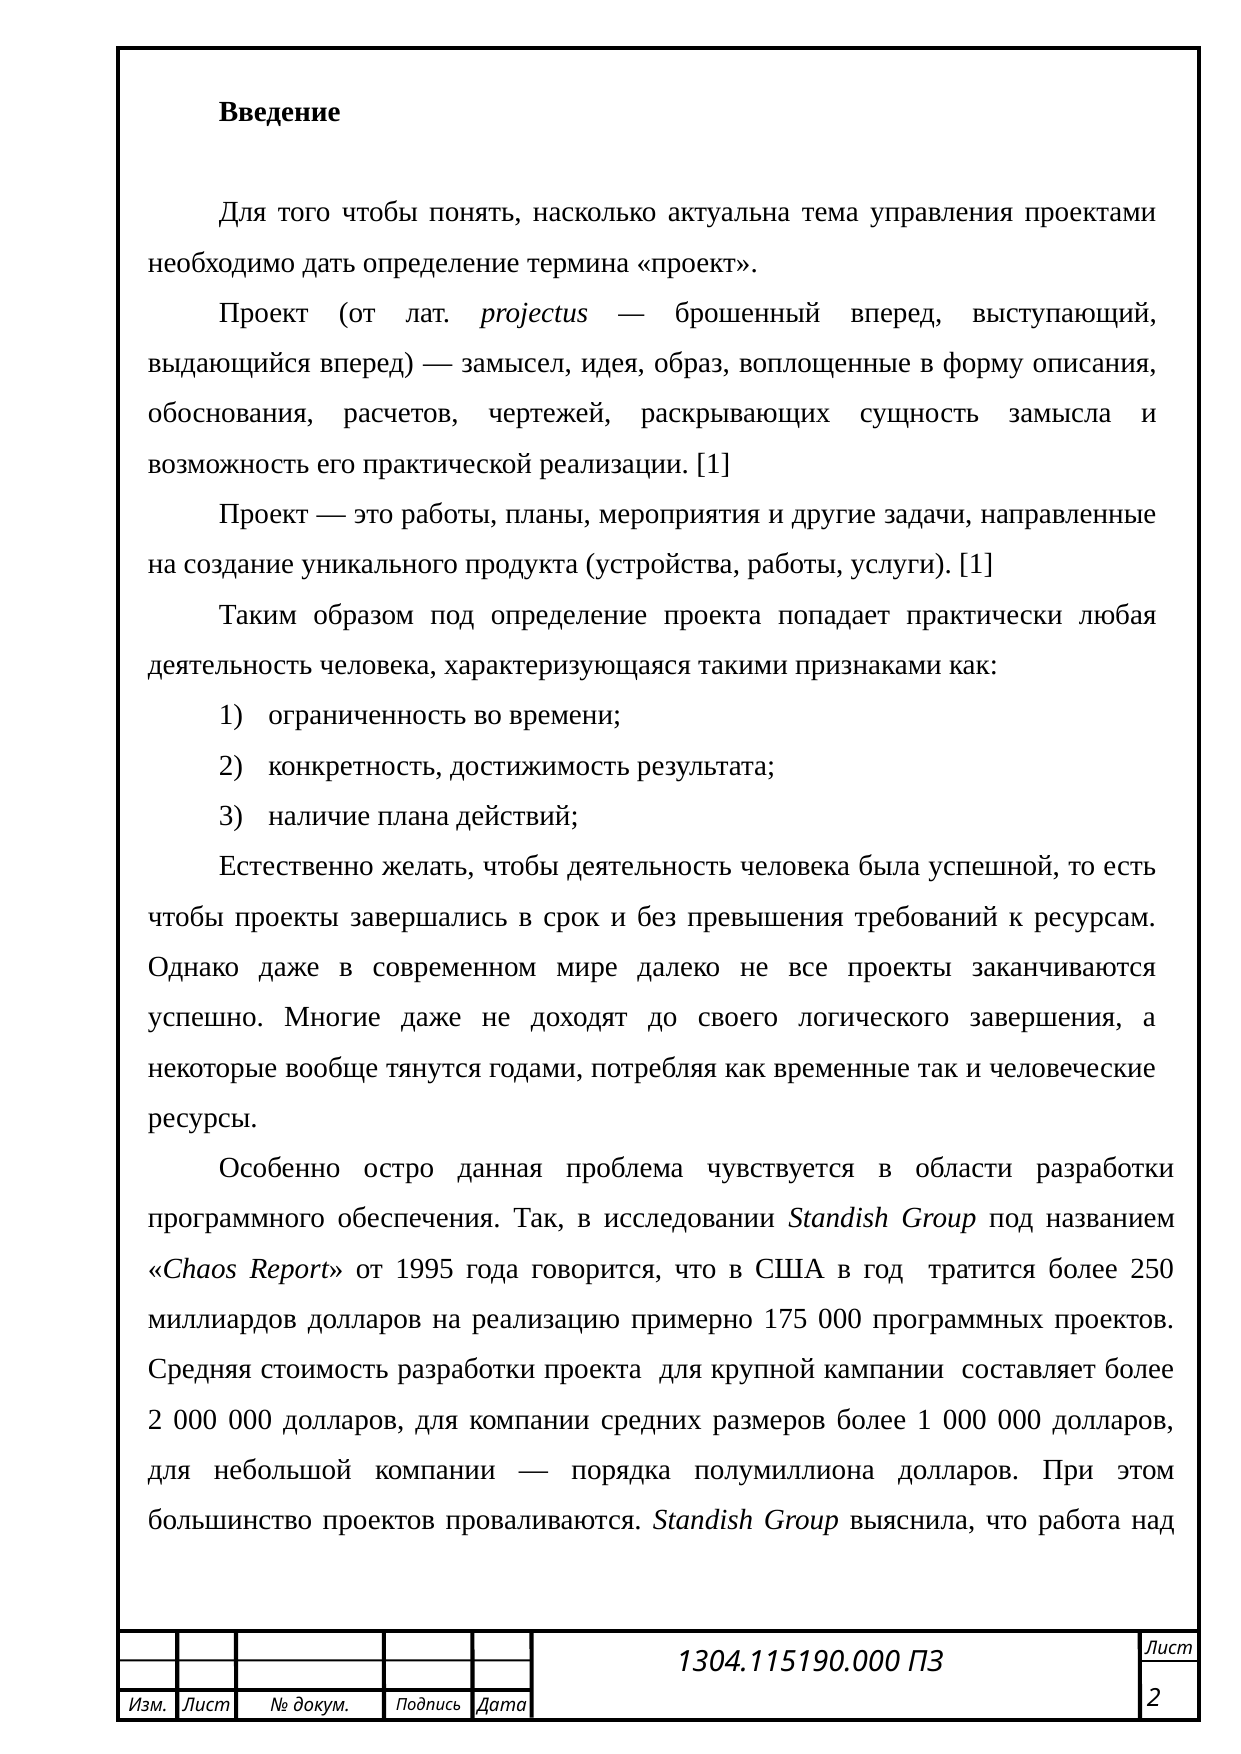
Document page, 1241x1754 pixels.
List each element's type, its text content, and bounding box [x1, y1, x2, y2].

list наличие плана действий; [148, 798, 1157, 832]
list ограниченность во времени; [148, 697, 1157, 731]
text Особенно остро данная проблема чувствуется в области разработки программного обеспечения. Так, в исследовании Standish Group под названием «Chaos Report» от 1995 года говорится, что в США в год тратится более 250 миллиардов долларов на реализацию примерно 175 000 программных проектов. Средняя стоимость разработки проекта для крупной кампании составляет более 2 000 000 долларов, для компании средних размеров более 1 000 000 долларов, для небольшой компании — порядка полумиллиона долларов. При этом большинство проектов проваливаются. Standish Group выяснила, что работа над [148, 1150, 1175, 1536]
text Введение [148, 94, 1157, 127]
text Естественно желать, чтобы деятельность человека была успешной, то есть чтобы проекты завершались в срок и без превышения требований к ресурсам. Однако даже в современном мире далеко не все проекты заканчиваются успешно. Многие даже не доходят до своего логического завершения, а некоторые вообще тянутся годами, потребляя как временные так и человеческие ресурсы. [148, 848, 1157, 1133]
list конкретность, достижимость результата; [148, 748, 1157, 781]
text Для того чтобы понять, насколько актуальна тема управления проектами необходимо дать определение термина «проект». [148, 194, 1157, 278]
text Проект — это работы, планы, мероприятия и другие задачи, направленные на создание уникального продукта (устройства, работы, услуги). [1] [148, 496, 1157, 580]
text Таким образом под определение проекта попадает практически любая деятельность человека, характеризующаяся такими признаками как: [148, 597, 1157, 681]
text Проект (от лат. projectus — брошенный вперед, выступающий, выдающийся вперед) — замысел, идея, образ, воплощенные в форму описания, обоснования, расчетов, чертежей, раскрывающих сущность замысла и возможность его практической реализации. [1] [148, 295, 1157, 479]
